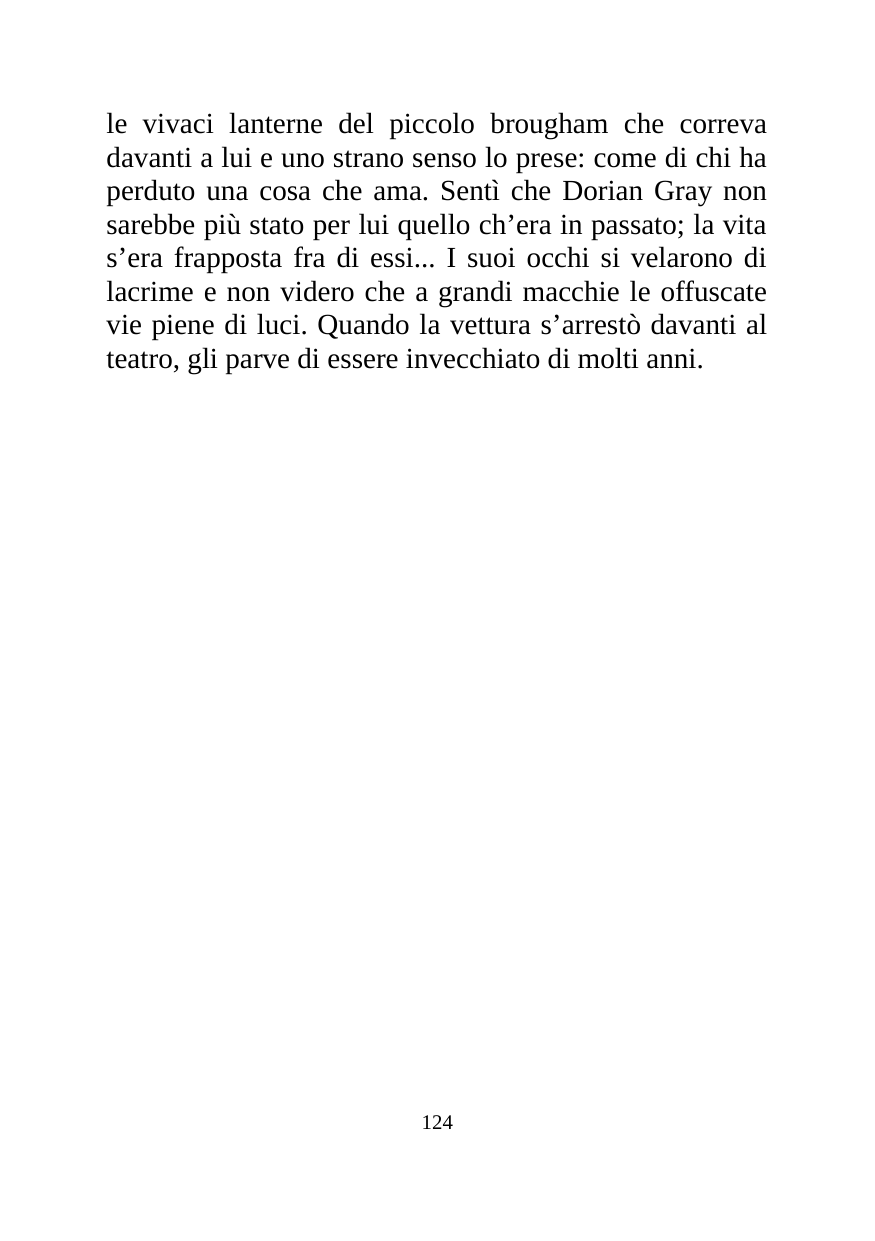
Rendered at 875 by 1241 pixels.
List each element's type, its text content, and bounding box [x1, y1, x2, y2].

text le vivaci lanterne del piccolo brougham che correva davanti a lui e uno strano senso lo prese: come di chi ha perduto una cosa che ama. Sentì che Dorian Gray non sarebbe più stato per lui quello ch’era in passato; la vita s’era frapposta fra di essi... I suoi occhi si velarono di lacrime e non videro che a grandi macchie le offuscate vie piene di luci. Quando la vettura s’arrestò davanti al teatro, gli parve di essere invecchiato di molti anni. [106, 106, 768, 374]
